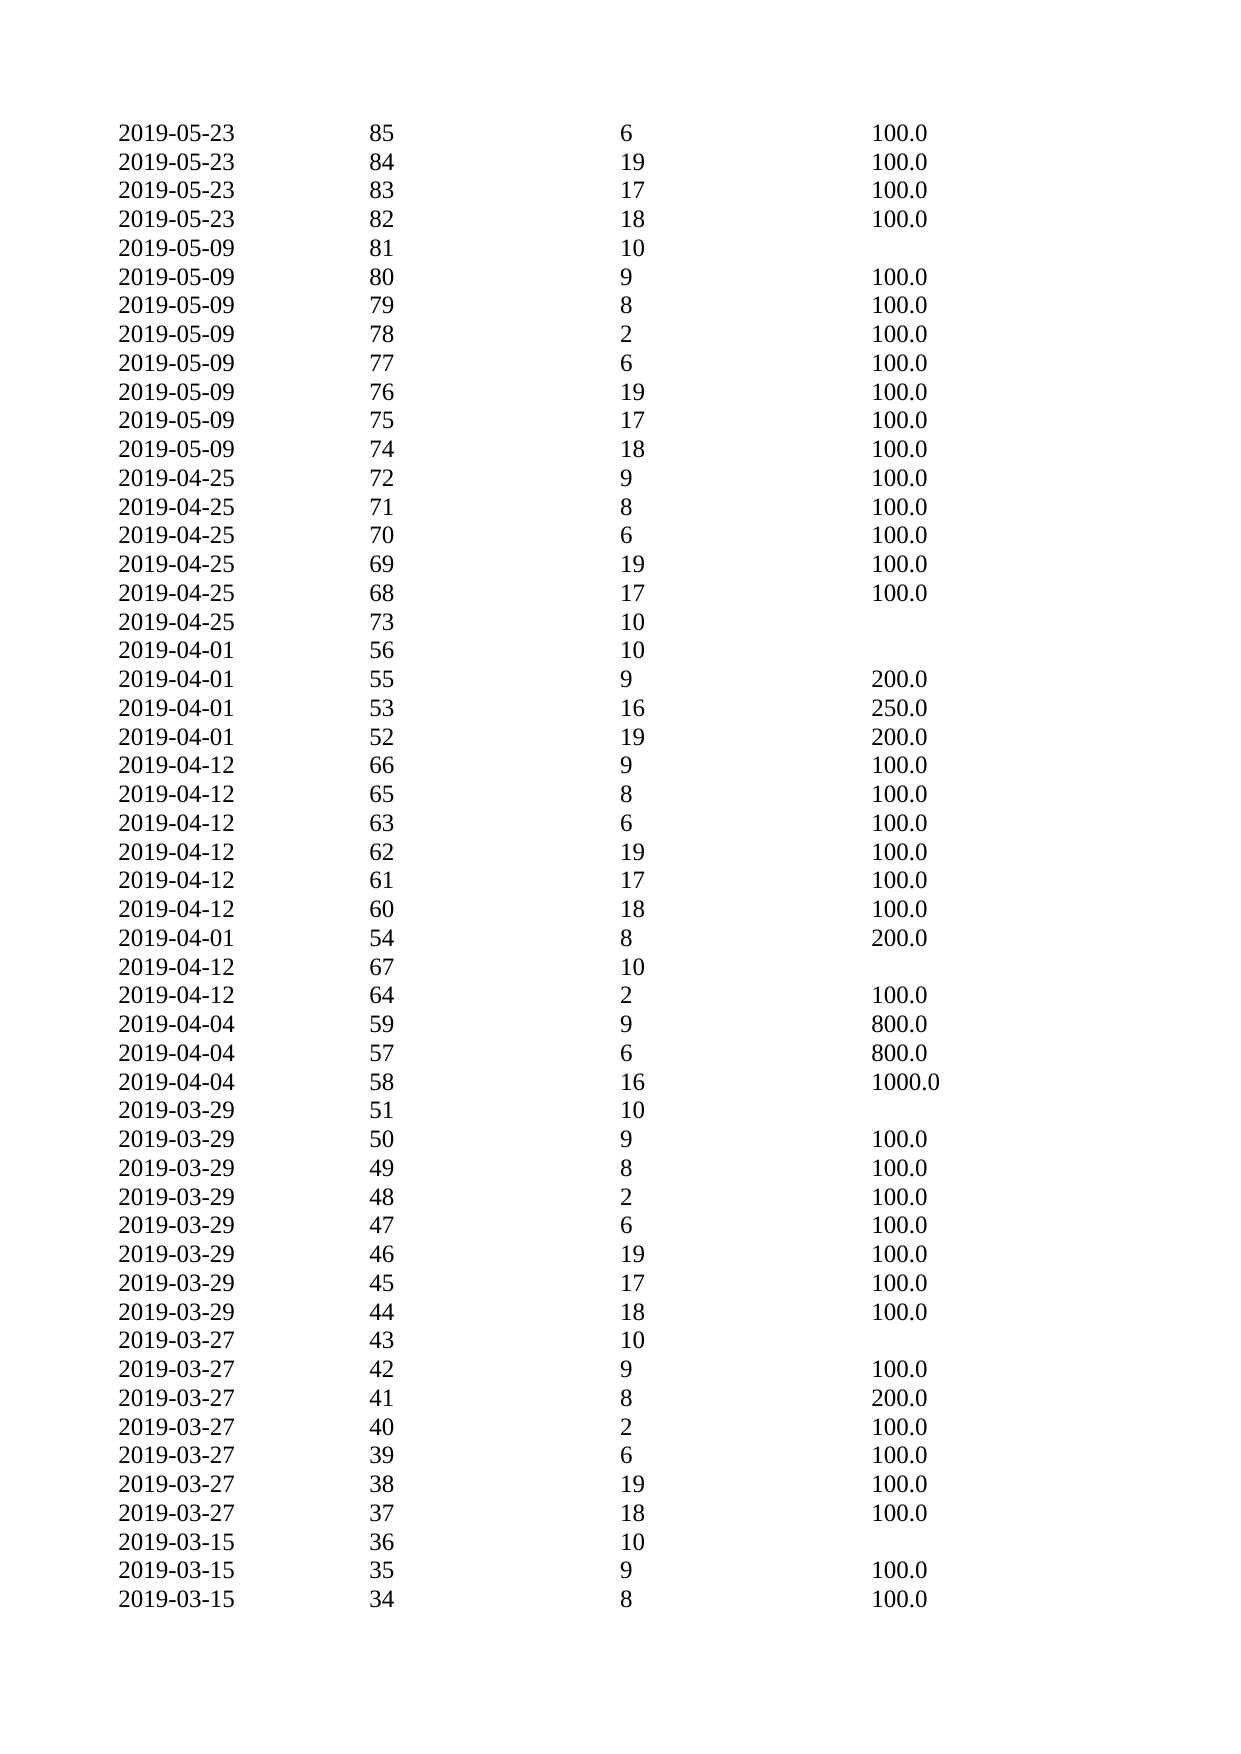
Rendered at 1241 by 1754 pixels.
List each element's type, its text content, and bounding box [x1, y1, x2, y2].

table_cell 2019-04-01 [118, 693, 369, 722]
table_cell 2019-04-04 [118, 1067, 369, 1096]
table_cell 19 [620, 549, 871, 578]
table_cell 100.0 [871, 204, 1122, 233]
table_cell 62 [369, 837, 620, 866]
table_cell [871, 636, 1122, 664]
table_cell 17 [620, 578, 871, 607]
table_cell 2019-04-25 [118, 463, 369, 492]
table_cell 100.0 [871, 808, 1122, 837]
table_cell 17 [620, 866, 871, 894]
table_cell 57 [369, 1038, 620, 1067]
table_cell 800.0 [871, 1038, 1122, 1067]
table_cell 100.0 [871, 118, 1122, 147]
table_cell 2019-04-25 [118, 607, 369, 636]
table_cell 70 [369, 521, 620, 549]
table_cell 2019-04-01 [118, 664, 369, 693]
table_cell 100.0 [871, 492, 1122, 521]
table_cell 2019-05-09 [118, 348, 369, 377]
table_cell 2019-04-25 [118, 549, 369, 578]
table_cell 10 [620, 607, 871, 636]
table_cell 100.0 [871, 1412, 1122, 1441]
table_cell 100.0 [871, 291, 1122, 319]
table_cell 100.0 [871, 521, 1122, 549]
table_cell 200.0 [871, 664, 1122, 693]
table_cell 9 [620, 463, 871, 492]
table_cell [871, 952, 1122, 981]
table_cell 2019-03-27 [118, 1354, 369, 1383]
table_cell 9 [620, 1354, 871, 1383]
table_cell 2 [620, 1182, 871, 1211]
table_cell 2019-05-23 [118, 204, 369, 233]
table_cell 2019-04-01 [118, 636, 369, 664]
table_cell 19 [620, 722, 871, 751]
table_cell 100.0 [871, 319, 1122, 348]
table_cell 8 [620, 492, 871, 521]
table_cell 8 [620, 291, 871, 319]
table_cell 18 [620, 1498, 871, 1527]
table_cell 100.0 [871, 549, 1122, 578]
table_cell 81 [369, 233, 620, 262]
table_cell 6 [620, 1211, 871, 1239]
table_cell 2019-03-27 [118, 1498, 369, 1527]
table_cell 64 [369, 981, 620, 1009]
table_cell 44 [369, 1297, 620, 1326]
table_cell 69 [369, 549, 620, 578]
table_cell 9 [620, 1009, 871, 1038]
table_cell 73 [369, 607, 620, 636]
table_cell 37 [369, 1498, 620, 1527]
table_cell 8 [620, 779, 871, 808]
table_cell 2019-04-12 [118, 779, 369, 808]
table_cell 100.0 [871, 1239, 1122, 1268]
table_cell 2019-05-23 [118, 147, 369, 176]
table_cell 6 [620, 808, 871, 837]
table_cell 100.0 [871, 1584, 1122, 1613]
table_cell 18 [620, 1297, 871, 1326]
table_cell 100.0 [871, 1182, 1122, 1211]
table_cell 45 [369, 1268, 620, 1297]
table_cell 100.0 [871, 1469, 1122, 1498]
table_cell [871, 1527, 1122, 1556]
table_cell 2019-03-27 [118, 1326, 369, 1354]
table_cell 53 [369, 693, 620, 722]
table_cell 10 [620, 952, 871, 981]
table_cell 36 [369, 1527, 620, 1556]
table_cell 2019-05-09 [118, 233, 369, 262]
table_cell 1000.0 [871, 1067, 1122, 1096]
table_cell 200.0 [871, 1383, 1122, 1412]
table_cell 100.0 [871, 1498, 1122, 1527]
table_cell 100.0 [871, 348, 1122, 377]
table_cell 2 [620, 981, 871, 1009]
table_cell 58 [369, 1067, 620, 1096]
table_cell 47 [369, 1211, 620, 1239]
table_cell 9 [620, 262, 871, 291]
table_cell 2019-04-04 [118, 1009, 369, 1038]
table_cell 100.0 [871, 751, 1122, 779]
table_cell 18 [620, 894, 871, 923]
table_cell [871, 607, 1122, 636]
table_cell 2019-04-12 [118, 952, 369, 981]
table_cell 6 [620, 521, 871, 549]
table_cell 2019-03-29 [118, 1211, 369, 1239]
table_cell 2019-04-12 [118, 894, 369, 923]
table_cell 59 [369, 1009, 620, 1038]
table_cell 55 [369, 664, 620, 693]
table_cell 2019-05-09 [118, 319, 369, 348]
table_cell 2019-03-29 [118, 1124, 369, 1153]
table_cell 17 [620, 406, 871, 434]
table_cell [871, 1096, 1122, 1124]
table_cell [871, 1326, 1122, 1354]
table_cell 2019-04-01 [118, 923, 369, 952]
table_cell 2019-05-09 [118, 262, 369, 291]
table_cell 76 [369, 377, 620, 406]
table_cell 84 [369, 147, 620, 176]
table_cell 51 [369, 1096, 620, 1124]
table_cell 10 [620, 1527, 871, 1556]
table_cell [871, 233, 1122, 262]
table_cell 18 [620, 204, 871, 233]
table_cell 2019-03-29 [118, 1096, 369, 1124]
table_cell 9 [620, 664, 871, 693]
table_cell 100.0 [871, 981, 1122, 1009]
table_cell 2019-04-01 [118, 722, 369, 751]
table_cell 2019-03-27 [118, 1441, 369, 1469]
table_cell 61 [369, 866, 620, 894]
table_cell 8 [620, 1153, 871, 1182]
table_cell 2019-03-15 [118, 1584, 369, 1613]
table_cell 56 [369, 636, 620, 664]
table_cell 2019-04-25 [118, 521, 369, 549]
table_cell 6 [620, 1038, 871, 1067]
table_cell 66 [369, 751, 620, 779]
table_cell 250.0 [871, 693, 1122, 722]
table_cell 80 [369, 262, 620, 291]
table_cell 48 [369, 1182, 620, 1211]
table_cell 2019-05-09 [118, 434, 369, 463]
table_cell 19 [620, 837, 871, 866]
table_cell 2019-03-15 [118, 1556, 369, 1584]
table_cell 2019-05-09 [118, 377, 369, 406]
table_cell 2019-03-27 [118, 1469, 369, 1498]
table_cell 100.0 [871, 1441, 1122, 1469]
table_cell 63 [369, 808, 620, 837]
table_cell 2019-04-12 [118, 837, 369, 866]
table_cell 65 [369, 779, 620, 808]
table_cell 19 [620, 377, 871, 406]
table_cell 10 [620, 1096, 871, 1124]
table_cell 2019-05-23 [118, 176, 369, 204]
table_cell 100.0 [871, 1124, 1122, 1153]
table_cell 79 [369, 291, 620, 319]
table_cell 6 [620, 118, 871, 147]
table_cell 78 [369, 319, 620, 348]
table_cell 8 [620, 1584, 871, 1613]
table_cell 42 [369, 1354, 620, 1383]
table_cell 19 [620, 1469, 871, 1498]
table_cell 200.0 [871, 722, 1122, 751]
table_cell 100.0 [871, 434, 1122, 463]
table_cell 9 [620, 1124, 871, 1153]
table_cell 6 [620, 348, 871, 377]
table_cell 10 [620, 636, 871, 664]
table_cell 38 [369, 1469, 620, 1498]
table_cell 10 [620, 233, 871, 262]
table_cell 8 [620, 923, 871, 952]
table_cell 2019-03-29 [118, 1239, 369, 1268]
table_cell 16 [620, 693, 871, 722]
table_cell 82 [369, 204, 620, 233]
table_cell 100.0 [871, 406, 1122, 434]
table_cell 8 [620, 1383, 871, 1412]
table_cell 9 [620, 1556, 871, 1584]
table_cell 2019-05-09 [118, 406, 369, 434]
table_cell 100.0 [871, 176, 1122, 204]
table_cell 2019-03-27 [118, 1383, 369, 1412]
table_cell 2019-04-25 [118, 578, 369, 607]
table_cell 2019-03-15 [118, 1527, 369, 1556]
table_cell 100.0 [871, 147, 1122, 176]
table_cell 100.0 [871, 866, 1122, 894]
table_cell 100.0 [871, 1297, 1122, 1326]
table_cell 2019-04-04 [118, 1038, 369, 1067]
table_cell 34 [369, 1584, 620, 1613]
table_cell 2019-03-29 [118, 1268, 369, 1297]
table_cell 2019-03-29 [118, 1153, 369, 1182]
table_cell 10 [620, 1326, 871, 1354]
table_cell 2019-03-27 [118, 1412, 369, 1441]
table_cell 2019-03-29 [118, 1182, 369, 1211]
table_cell 2019-04-12 [118, 751, 369, 779]
table_cell 52 [369, 722, 620, 751]
table_cell 100.0 [871, 463, 1122, 492]
table_cell 54 [369, 923, 620, 952]
table_cell 71 [369, 492, 620, 521]
table_cell 19 [620, 1239, 871, 1268]
table_cell 100.0 [871, 578, 1122, 607]
table_cell 75 [369, 406, 620, 434]
table_cell 18 [620, 434, 871, 463]
table_cell 83 [369, 176, 620, 204]
table_cell 100.0 [871, 1211, 1122, 1239]
table_cell 77 [369, 348, 620, 377]
table_cell 2019-04-12 [118, 808, 369, 837]
table_cell 35 [369, 1556, 620, 1584]
table_cell 85 [369, 118, 620, 147]
table_cell 2 [620, 1412, 871, 1441]
table_cell 67 [369, 952, 620, 981]
table_cell 41 [369, 1383, 620, 1412]
table_cell 43 [369, 1326, 620, 1354]
table_cell 68 [369, 578, 620, 607]
table_cell 74 [369, 434, 620, 463]
table_cell 2019-04-25 [118, 492, 369, 521]
table_cell 39 [369, 1441, 620, 1469]
table_cell 100.0 [871, 1556, 1122, 1584]
table_cell 16 [620, 1067, 871, 1096]
table_cell 2019-04-12 [118, 981, 369, 1009]
table_cell 2019-04-12 [118, 866, 369, 894]
table_cell 19 [620, 147, 871, 176]
table_cell 2019-03-29 [118, 1297, 369, 1326]
table_cell 200.0 [871, 923, 1122, 952]
table_cell 17 [620, 1268, 871, 1297]
table_cell 100.0 [871, 262, 1122, 291]
table_cell 100.0 [871, 1354, 1122, 1383]
table_cell 46 [369, 1239, 620, 1268]
table_cell 100.0 [871, 837, 1122, 866]
table_cell 9 [620, 751, 871, 779]
table_cell 100.0 [871, 894, 1122, 923]
table_cell 100.0 [871, 377, 1122, 406]
table_cell 60 [369, 894, 620, 923]
table_cell 100.0 [871, 1268, 1122, 1297]
table_cell 2 [620, 319, 871, 348]
table_cell 17 [620, 176, 871, 204]
table_cell 2019-05-09 [118, 291, 369, 319]
table_cell 49 [369, 1153, 620, 1182]
table_cell 800.0 [871, 1009, 1122, 1038]
table_cell 100.0 [871, 779, 1122, 808]
table_cell 72 [369, 463, 620, 492]
table_cell 6 [620, 1441, 871, 1469]
table_cell 50 [369, 1124, 620, 1153]
table_cell 2019-05-23 [118, 118, 369, 147]
table_cell 100.0 [871, 1153, 1122, 1182]
table_cell 40 [369, 1412, 620, 1441]
